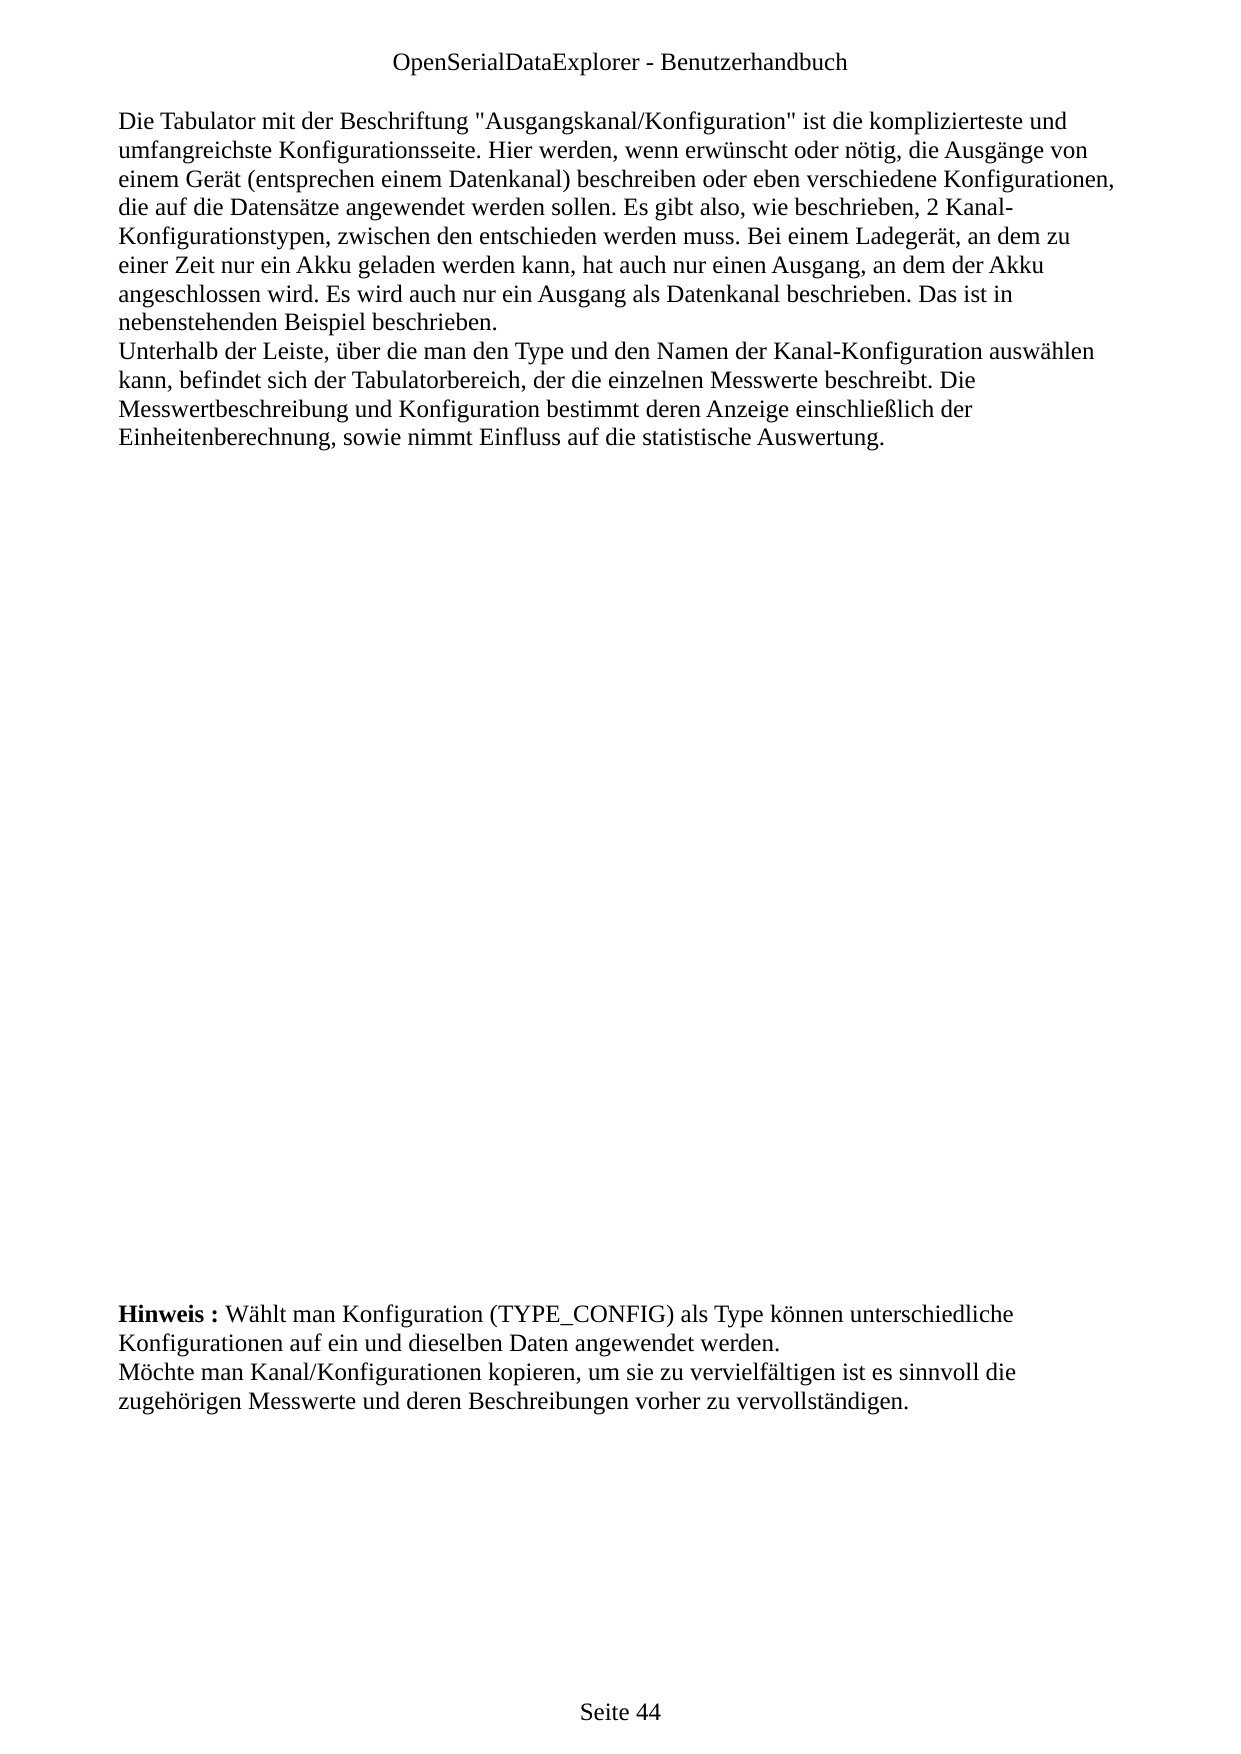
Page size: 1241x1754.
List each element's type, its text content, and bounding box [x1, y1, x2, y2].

text Hinweis : Wählt man Konfiguration (TYPE_CONFIG) als Type können unterschiedliche Konfigurationen auf ein und dieselben Daten angewendet werden. Möchte man Kanal/Konfigurationen kopieren, um sie zu vervielfältigen ist es sinnvoll die zugehörigen Messwerte und deren Beschreibungen vorher zu vervollständigen. [118, 505, 1122, 1414]
text Die Tabulator mit der Beschriftung "Ausgangskanal/Konfiguration" ist die komplizierteste und umfangreichste Konfigurationsseite. Hier werden, wenn erwünscht oder nötig, die Ausgänge von einem Gerät (entsprechen einem Datenkanal) beschreiben oder eben verschiedene Konfigurationen, die auf die Datensätze angewendet werden sollen. Es gibt also, wie beschrieben, 2 Kanal-Konfigurationstypen, zwischen den entschieden werden muss. Bei einem Ladegerät, an dem zu einer Zeit nur ein Akku geladen werden kann, hat auch nur einen Ausgang, an dem der Akku angeschlossen wird. Es wird auch nur ein Ausgang als Datenkanal beschrieben. Das ist in nebenstehenden Beispiel beschrieben. Unterhalb der Leiste, über die man den Type und den Namen der Kanal-Konfiguration auswählen kann, befindet sich der Tabulatorbereich, der die einzelnen Messwerte beschreibt. Die Messwertbeschreibung und Konfiguration bestimmt deren Anzeige einschließlich der Einheitenberechnung, sowie nimmt Einfluss auf die statistische Auswertung. [118, 106, 1122, 451]
